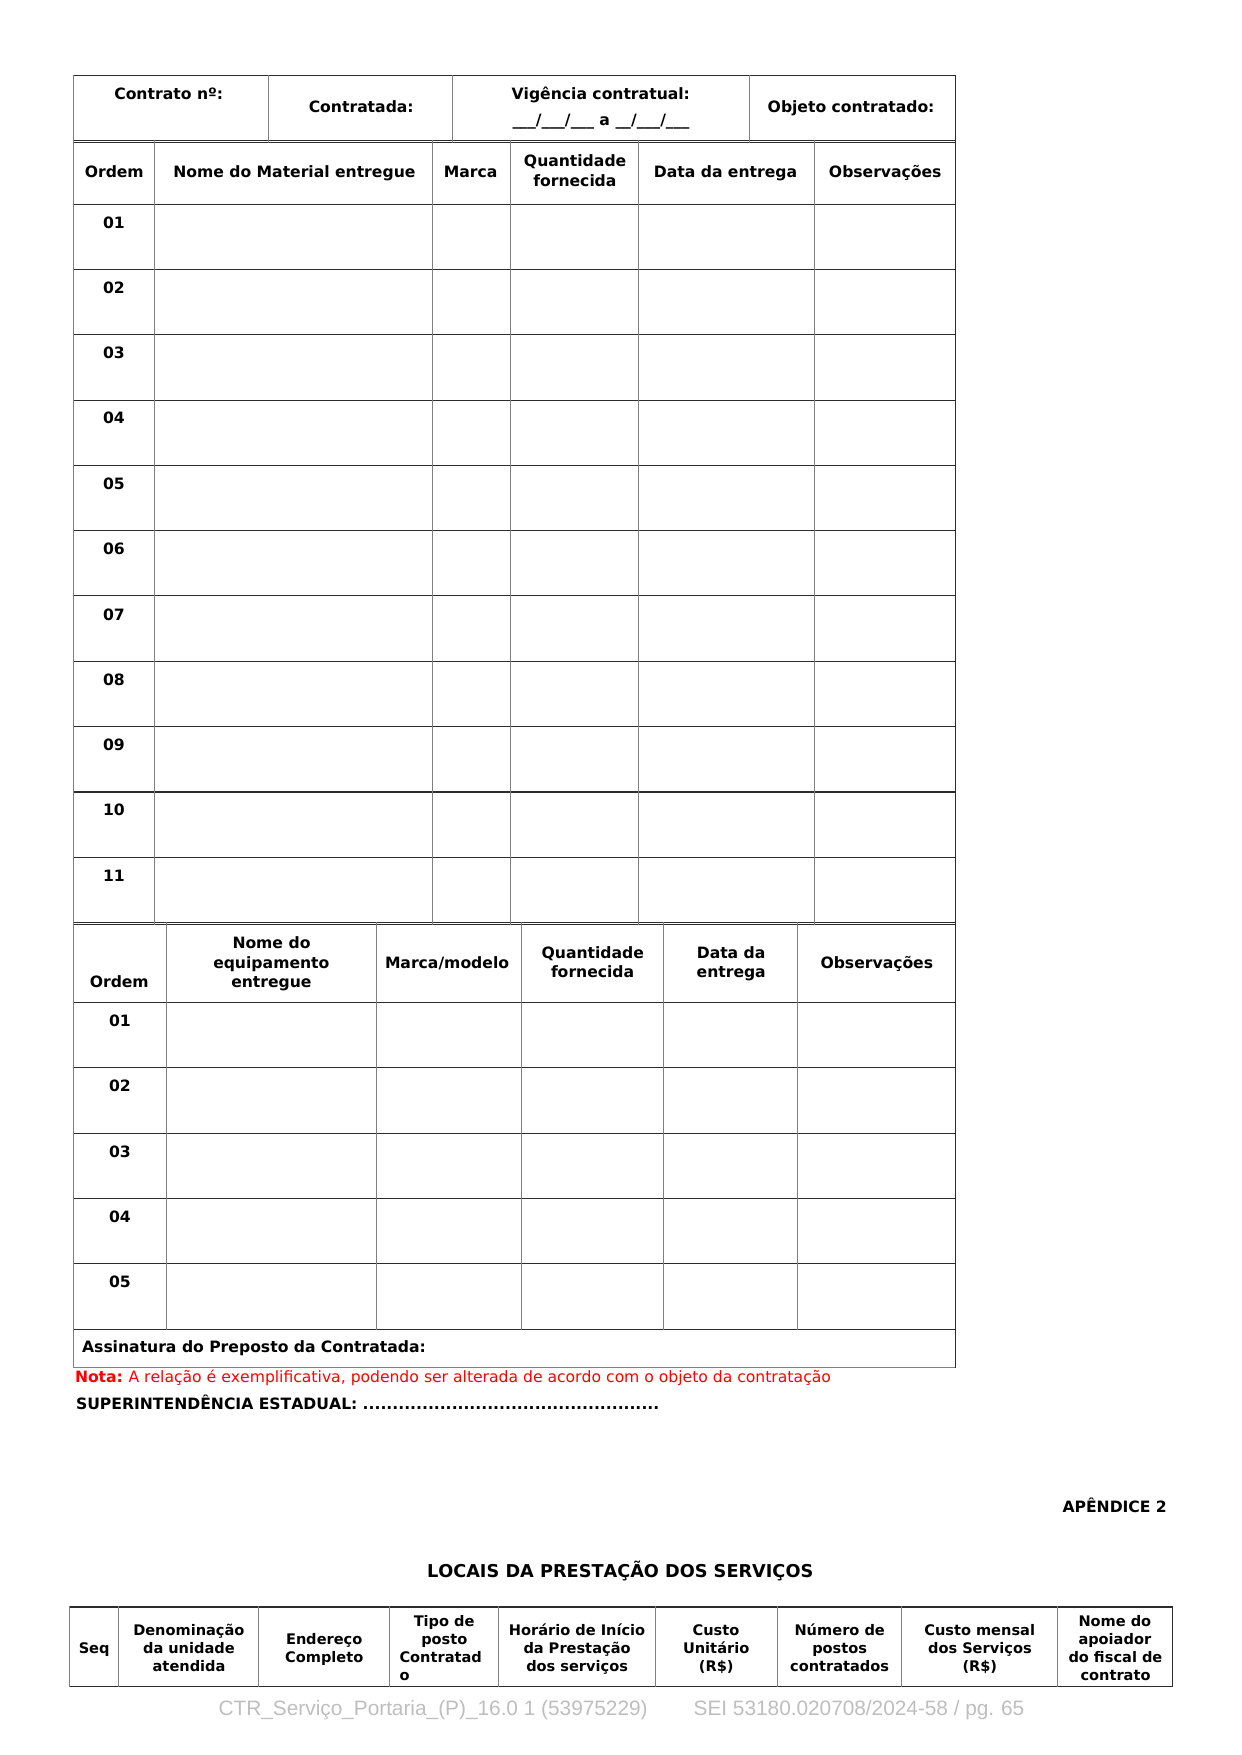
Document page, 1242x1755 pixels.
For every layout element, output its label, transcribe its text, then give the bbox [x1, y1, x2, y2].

table_cell [511, 205, 638, 269]
table_header Denominação da unidade atendida [119, 1608, 258, 1686]
table_cell Objeto contratado: [750, 76, 955, 140]
table_header Tipo de posto Contratado [390, 1608, 498, 1686]
table_cell [664, 1199, 797, 1263]
table_cell 11 [74, 858, 154, 922]
text APÊNDICE 2 [70, 1498, 1167, 1516]
table_cell [522, 1068, 663, 1132]
table_cell [167, 1003, 376, 1067]
table_cell [511, 858, 638, 922]
table_cell 08 [74, 662, 154, 726]
table_cell [155, 205, 432, 269]
table_cell Marca [433, 143, 510, 203]
table_cell 05 [74, 1264, 166, 1328]
table_cell Data da entrega [639, 143, 814, 203]
table_cell [155, 858, 432, 922]
table_cell 03 [74, 1134, 166, 1198]
table_cell [155, 401, 432, 465]
table_cell [664, 1003, 797, 1067]
table_cell [522, 1003, 663, 1067]
table_cell [639, 401, 814, 465]
table_cell 06 [74, 531, 154, 595]
table_cell [433, 793, 510, 857]
table_cell Marca/modelo [377, 925, 521, 1002]
table_cell Nome do Material entregue [155, 143, 432, 203]
table_header Horário de Início da Prestação dos serviços [499, 1608, 655, 1686]
table_cell [639, 335, 814, 399]
table_cell [522, 1134, 663, 1198]
table_cell Observações [815, 143, 955, 203]
table_cell [155, 270, 432, 334]
table_cell [815, 270, 955, 334]
table_cell [639, 727, 814, 791]
table_cell [798, 1134, 955, 1198]
table_cell [664, 1134, 797, 1198]
table_cell [377, 1134, 521, 1198]
table_cell [155, 793, 432, 857]
table_cell 09 [74, 727, 154, 791]
table_cell [639, 466, 814, 530]
table_cell [377, 1003, 521, 1067]
table_cell Ordem [74, 925, 166, 1002]
table_cell Nome do equipamento entregue [167, 925, 376, 1002]
table_cell [639, 858, 814, 922]
table_cell [815, 662, 955, 726]
text Nota: A relação é exemplificativa, podendo ser alterada de acordo com o objeto da contratação SUPERINTENDÊNCIA ESTADUAL: .................................................. [75, 1368, 1009, 1413]
table_cell [511, 401, 638, 465]
table_cell 02 [74, 1068, 166, 1132]
table_cell [664, 1068, 797, 1132]
table_header Endereço Completo [259, 1608, 389, 1686]
table_cell Vigência contratual: ___/___/___ a __/___/___ [453, 76, 749, 140]
table_cell [639, 793, 814, 857]
table_cell Contratada: [269, 76, 452, 140]
table_cell [433, 401, 510, 465]
table_cell [155, 662, 432, 726]
table_cell [798, 1068, 955, 1132]
table_cell 07 [74, 596, 154, 661]
table_cell 02 [74, 270, 154, 334]
table_cell [155, 596, 432, 661]
table_cell [433, 335, 510, 399]
table_cell [377, 1264, 521, 1328]
table_cell Assinatura do Preposto da Contratada: [74, 1330, 955, 1367]
table_cell [639, 662, 814, 726]
table_cell [377, 1068, 521, 1132]
table_cell [433, 858, 510, 922]
table_cell Observações [798, 925, 955, 1002]
table_cell [815, 401, 955, 465]
table_cell [639, 270, 814, 334]
table_cell [664, 1264, 797, 1328]
table_cell 04 [74, 1199, 166, 1263]
table_cell 01 [74, 205, 154, 269]
table_cell [155, 727, 432, 791]
table_cell 05 [74, 466, 154, 530]
table_cell [433, 531, 510, 595]
table_cell Ordem [74, 143, 154, 203]
table_cell [167, 1199, 376, 1263]
table_cell [511, 531, 638, 595]
table_cell [511, 596, 638, 661]
table_cell [815, 727, 955, 791]
table_cell [155, 466, 432, 530]
table_cell [155, 531, 432, 595]
table_cell [815, 205, 955, 269]
table_cell [155, 335, 432, 399]
table_cell 04 [74, 401, 154, 465]
table_cell [639, 596, 814, 661]
table_cell [511, 662, 638, 726]
table_cell 10 [74, 793, 154, 857]
table_cell [815, 466, 955, 530]
table_cell [167, 1134, 376, 1198]
table_cell [815, 335, 955, 399]
table_header Seq [70, 1608, 118, 1686]
table_cell Quantidade fornecida [511, 143, 638, 203]
table_header Número de postos contratados [778, 1608, 901, 1686]
table_cell Contrato nº: [74, 76, 268, 140]
table_header Custo mensal dos Serviços (R$) [902, 1608, 1057, 1686]
table_cell [511, 466, 638, 530]
table_cell [433, 466, 510, 530]
table_cell [522, 1264, 663, 1328]
table_cell [798, 1003, 955, 1067]
subtitle LOCAIS DA PRESTAÇÃO DOS SERVIÇOS [70, 1561, 1170, 1582]
table_cell [815, 531, 955, 595]
table_cell [511, 793, 638, 857]
table_cell [639, 205, 814, 269]
table_cell [433, 205, 510, 269]
table_cell [433, 270, 510, 334]
table_cell [522, 1199, 663, 1263]
table_cell [167, 1068, 376, 1132]
table_cell [798, 1264, 955, 1328]
table_cell 03 [74, 335, 154, 399]
table_header Custo Unitário (R$) [656, 1608, 777, 1686]
table_cell [798, 1199, 955, 1263]
table_cell [511, 270, 638, 334]
table_cell [815, 858, 955, 922]
table_cell [639, 531, 814, 595]
table_cell 01 [74, 1003, 166, 1067]
table_cell [433, 662, 510, 726]
table_cell [167, 1264, 376, 1328]
table_cell [433, 596, 510, 661]
table_cell [433, 727, 510, 791]
table_cell [511, 727, 638, 791]
table_cell [511, 335, 638, 399]
table_cell [815, 596, 955, 661]
table_cell [815, 793, 955, 857]
table_cell Quantidade fornecida [522, 925, 663, 1002]
table_cell Data da entrega [664, 925, 797, 1002]
table_cell [377, 1199, 521, 1263]
table_header Nome do apoiador do fiscal de contrato [1058, 1608, 1172, 1686]
